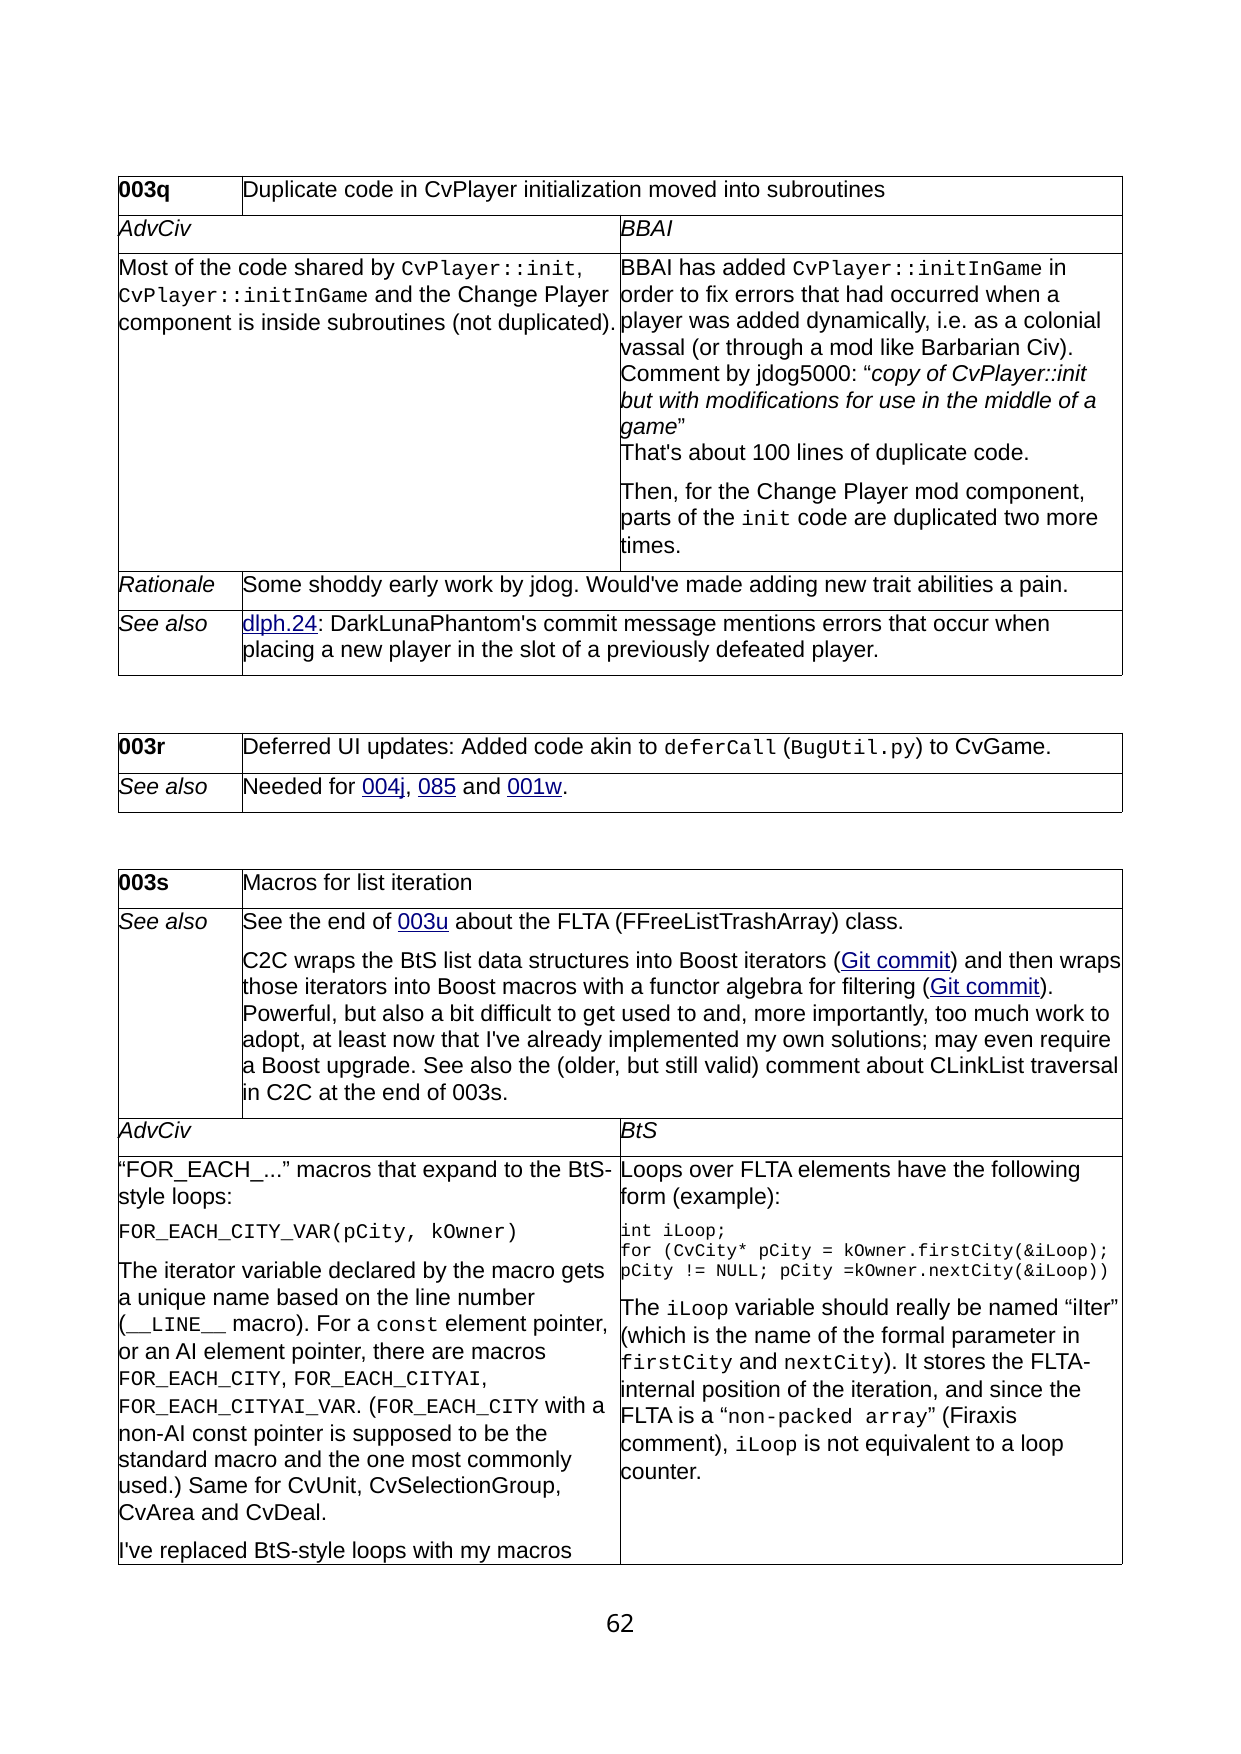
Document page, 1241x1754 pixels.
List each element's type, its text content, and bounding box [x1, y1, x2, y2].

table_cell See the end of 003u about the FLTA (FFreeListTrashArray) class. C2C wraps the BtS list data structures into Boost iterators (Git commit) and then wraps those iterators into Boost macros with a functor algebra for filtering (Git commit). Powerful, but also a bit difficult to get used to and, more importantly, too much work to adopt, at least now that I've already implemented my own solutions; may even require a Boost upgrade. See also the (older, but still valid) comment about CLinkList traversal in C2C at the end of 003s. [243, 909, 1122, 1117]
table_cell See also [119, 774, 242, 812]
table_cell Needed for 004j, 085 and 001w. [243, 774, 1122, 812]
table_cell BBAI has added CvPlayer::initInGame in order to fix errors that had occurred when a player was added dynamically, i.e. as a colonial vassal (or through a mod like Barbarian Civ). Comment by jdog5000: “copy of CvPlayer::init but with modifications for use in the middle of a game” That's about 100 lines of duplicate code. Then, for the Change Player mod component, parts of the init code are duplicated two more times. [621, 254, 1122, 571]
table_cell BBAI [621, 216, 1122, 253]
table_header 003q [119, 177, 242, 214]
table_header Duplicate code in CvPlayer initialization moved into subroutines [243, 177, 1122, 214]
table_cell dlph.24: DarkLunaPhantom's commit message mentions errors that occur when placing a new player in the slot of a previously defeated player. [243, 611, 1122, 675]
table_cell “FOR_EACH_...” macros that expand to the BtS-style loops: FOR_EACH_CITY_VAR(pCity, kOwner) The iterator variable declared by the macro gets a unique name based on the line number (__LINE__ macro). For a const element pointer, or an AI element pointer, there are macros FOR_EACH_CITY, FOR_EACH_CITYAI, FOR_EACH_CITYAI_VAR. (FOR_EACH_CITY with a non-AI const pointer is supposed to be the standard macro and the one most commonly used.) Same for CvUnit, CvSelectionGroup, CvArea and CvDeal. I've replaced BtS-style loops with my macros [119, 1157, 620, 1564]
table_cell Some shoddy early work by jdog. Would've made adding new trait abilities a pain. [243, 572, 1122, 610]
table_cell BtS [621, 1119, 1122, 1156]
table_cell Rationale [119, 572, 242, 610]
table_cell Most of the code shared by CvPlayer::init, CvPlayer::initInGame and the Change Player component is inside subroutines (not duplicated). [119, 254, 620, 571]
table_header 003r [119, 734, 242, 773]
table_cell AdvCiv [119, 216, 620, 253]
table_cell See also [119, 611, 242, 675]
table_header 003s [119, 870, 242, 908]
table_cell AdvCiv [119, 1119, 620, 1156]
table_header Macros for list iteration [243, 870, 1122, 908]
table_header Deferred UI updates: Added code akin to deferCall (BugUtil.py) to CvGame. [243, 734, 1122, 773]
table_cell Loops over FLTA elements have the following form (example): int iLoop; for (CvCity* pCity = kOwner.firstCity(&iLoop); pCity != NULL; pCity =kOwner.nextCity(&iLoop)) The iLoop variable should really be named “iIter” (which is the name of the formal parameter in firstCity and nextCity). It stores the FLTA-internal position of the iteration, and since the FLTA is a “non-packed array” (Firaxis comment), iLoop is not equivalent to a loop counter. [621, 1157, 1122, 1564]
table_cell See also [119, 909, 242, 1117]
